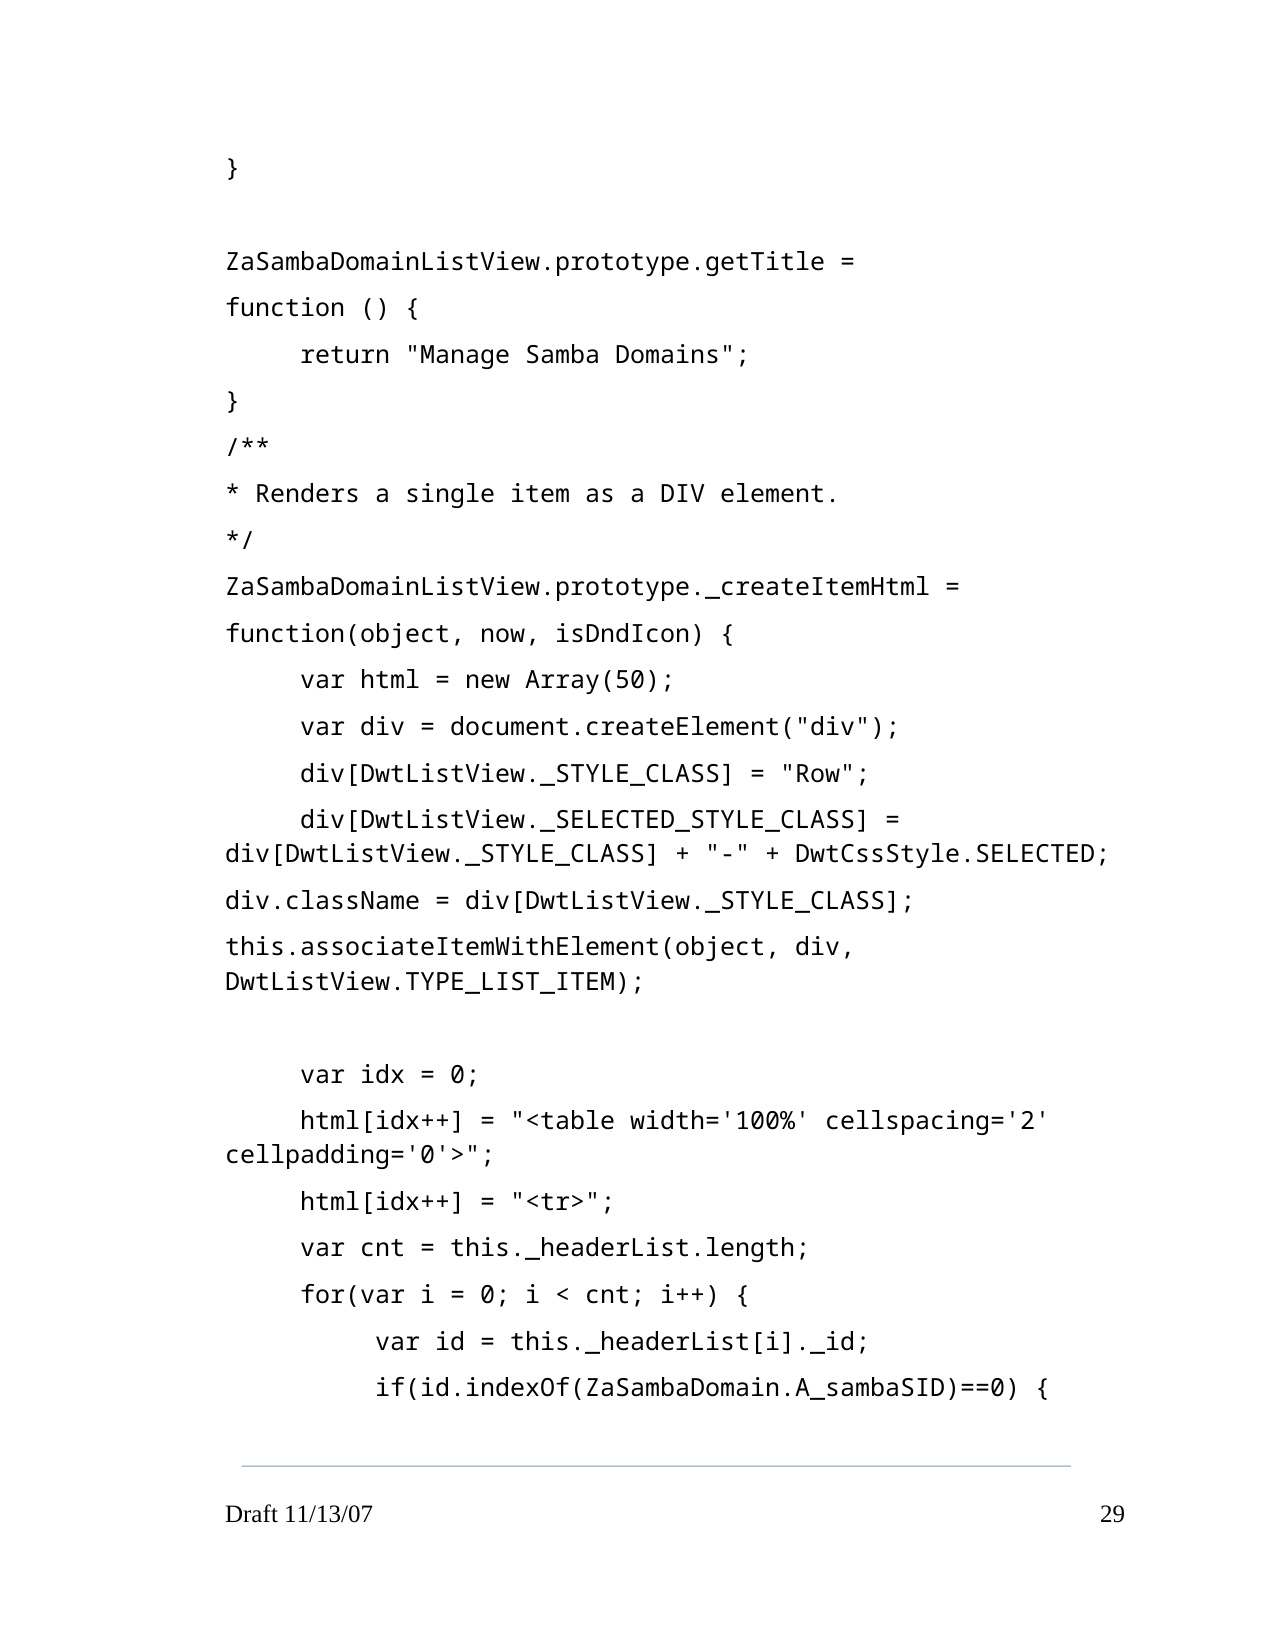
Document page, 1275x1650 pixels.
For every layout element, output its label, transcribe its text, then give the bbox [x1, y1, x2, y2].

text /** [225, 429, 1125, 463]
text } [225, 150, 1125, 184]
text ZaSambaDomainListView.prototype._createItemHtml = [225, 569, 1125, 603]
text } [225, 383, 1125, 417]
text var id = this._headerList[i]._id; [225, 1323, 1125, 1357]
text return "Manage Samba Domains"; [225, 336, 1125, 370]
text div[DwtListView._STYLE_CLASS] = "Row"; [225, 755, 1125, 789]
text function () { [225, 290, 1125, 324]
text var div = document.createElement("div"); [225, 709, 1125, 743]
text * Renders a single item as a DIV element. [225, 476, 1125, 510]
text var html = new Array(50); [225, 662, 1125, 696]
text if(id.indexOf(ZaSambaDomain.A_sambaSID)==0) { [225, 1370, 1125, 1438]
text for(var i = 0; i < cnt; i++) { [225, 1277, 1125, 1311]
text function(object, now, isDndIcon) { [225, 616, 1125, 650]
text div[DwtListView._SELECTED_STYLE_CLASS] = div[DwtListView._STYLE_CLASS] + "-" + DwtCssStyle.SELECTED; [225, 802, 1125, 870]
text ZaSambaDomainListView.prototype.getTitle = [225, 243, 1125, 277]
text var cnt = this._headerList.length; [225, 1230, 1125, 1264]
text this.associateItemWithElement(object, div, DwtListView.TYPE_LIST_ITEM); [225, 929, 1125, 997]
text html[idx++] = "<table width='100%' cellspacing='2' cellpadding='0'>"; [225, 1103, 1125, 1171]
text */ [225, 522, 1125, 557]
text var idx = 0; [225, 1056, 1125, 1090]
text html[idx++] = "<tr>"; [225, 1183, 1125, 1217]
text div.className = div[DwtListView._STYLE_CLASS]; [225, 882, 1125, 917]
